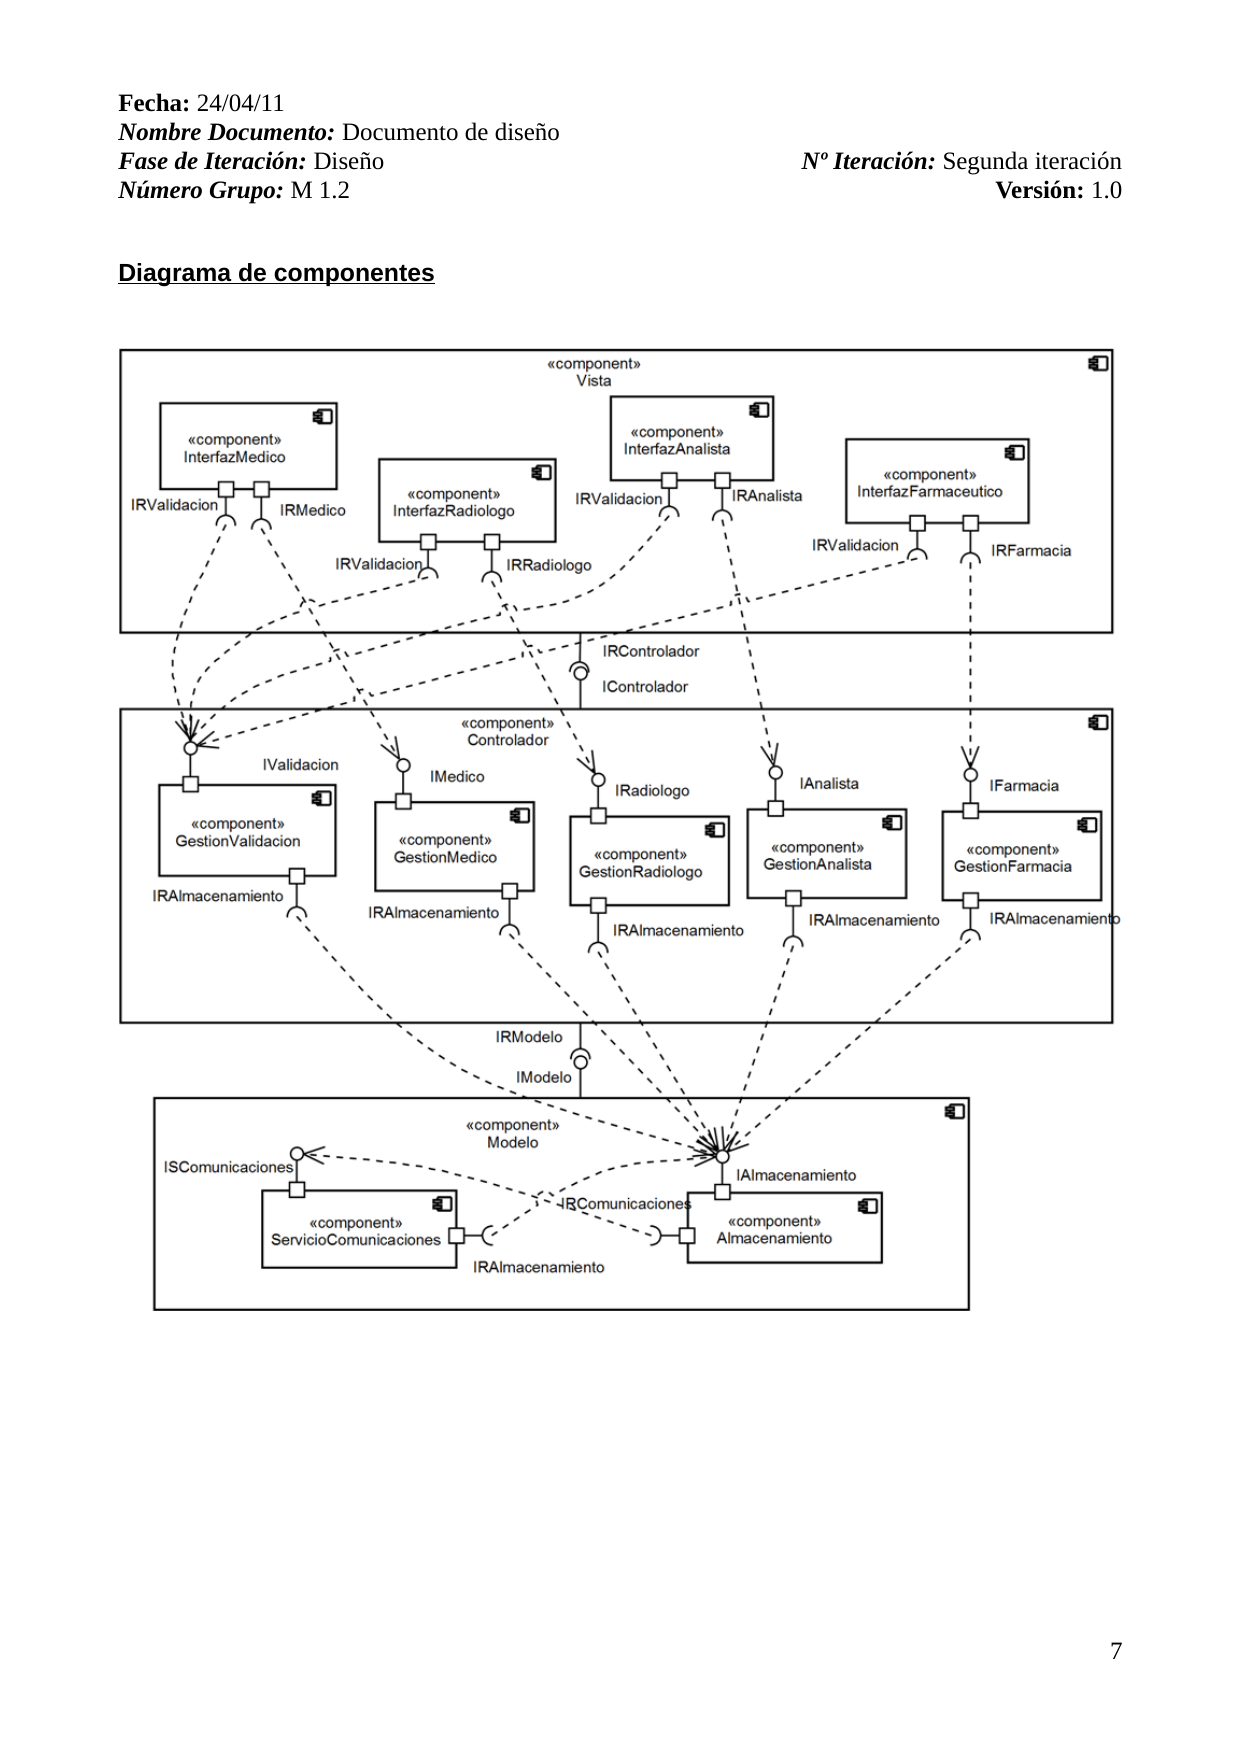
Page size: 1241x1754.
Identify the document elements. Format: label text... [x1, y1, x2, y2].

picture [118, 348, 1123, 1311]
subtitle Diagrama de componentes [118, 258, 1122, 287]
